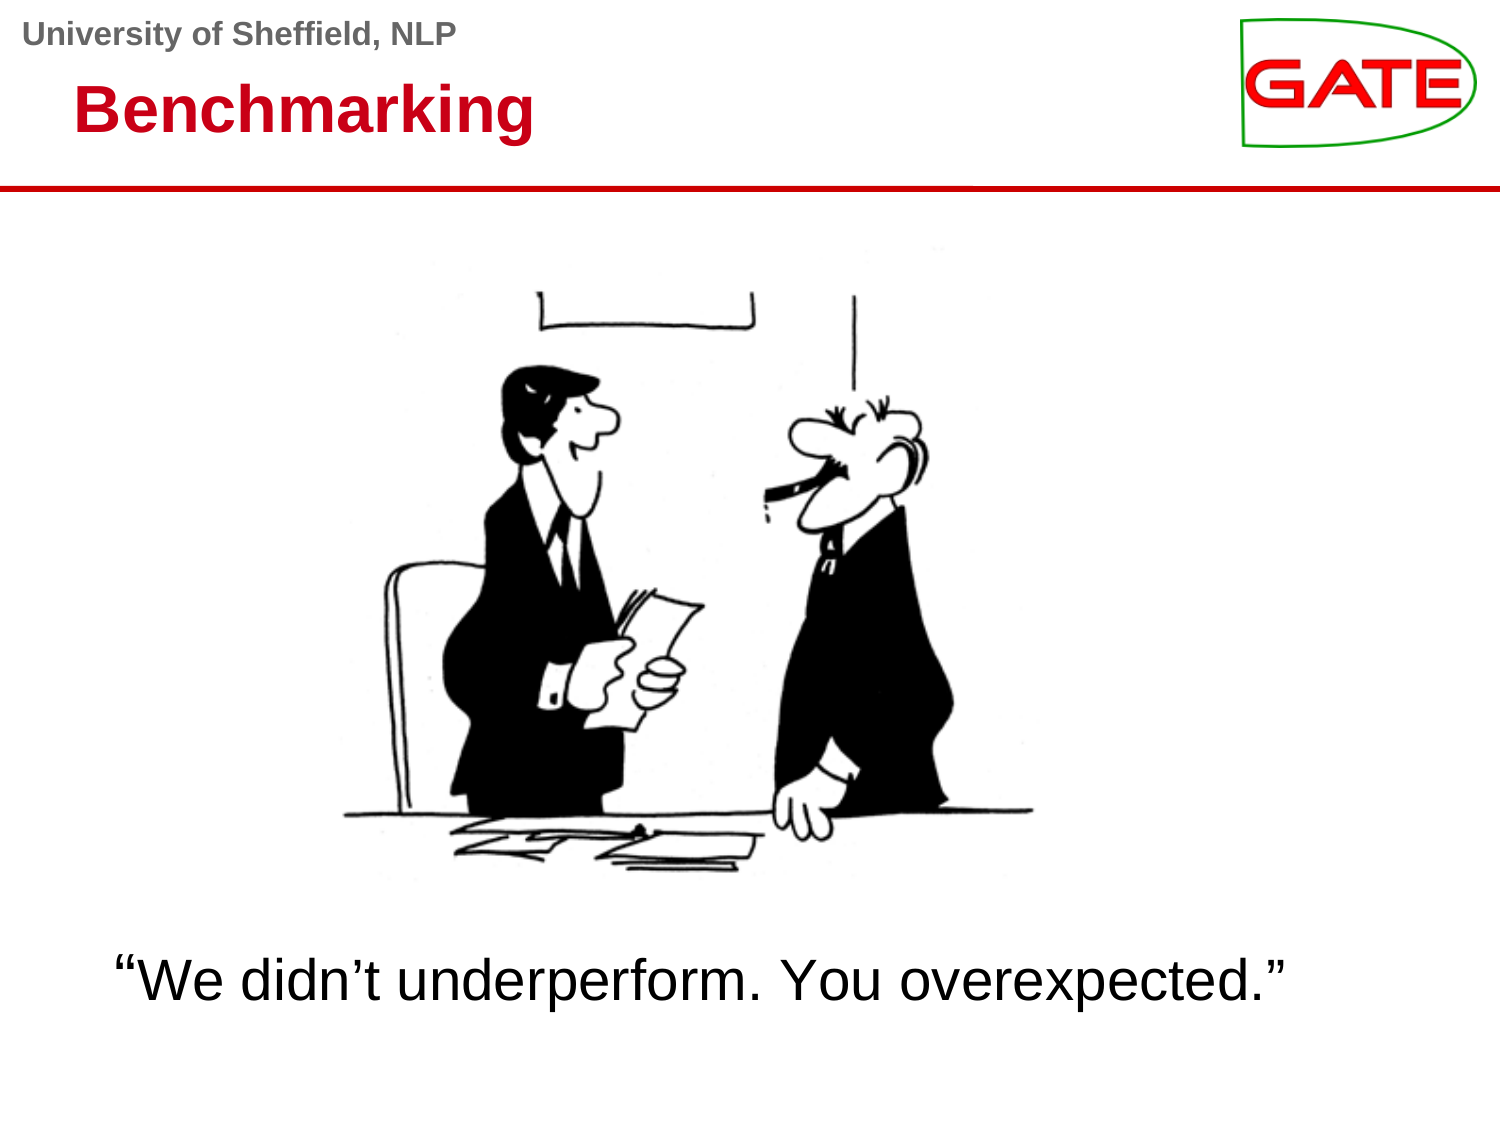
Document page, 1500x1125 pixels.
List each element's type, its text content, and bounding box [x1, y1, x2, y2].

title [0, 170, 1320, 296]
picture [1240, 18, 1477, 148]
picture [324, 243, 1058, 920]
text_box Benchmarking [59, 59, 1365, 155]
text_box “We didn’t underperform. You overexpected.” [100, 928, 1412, 1024]
